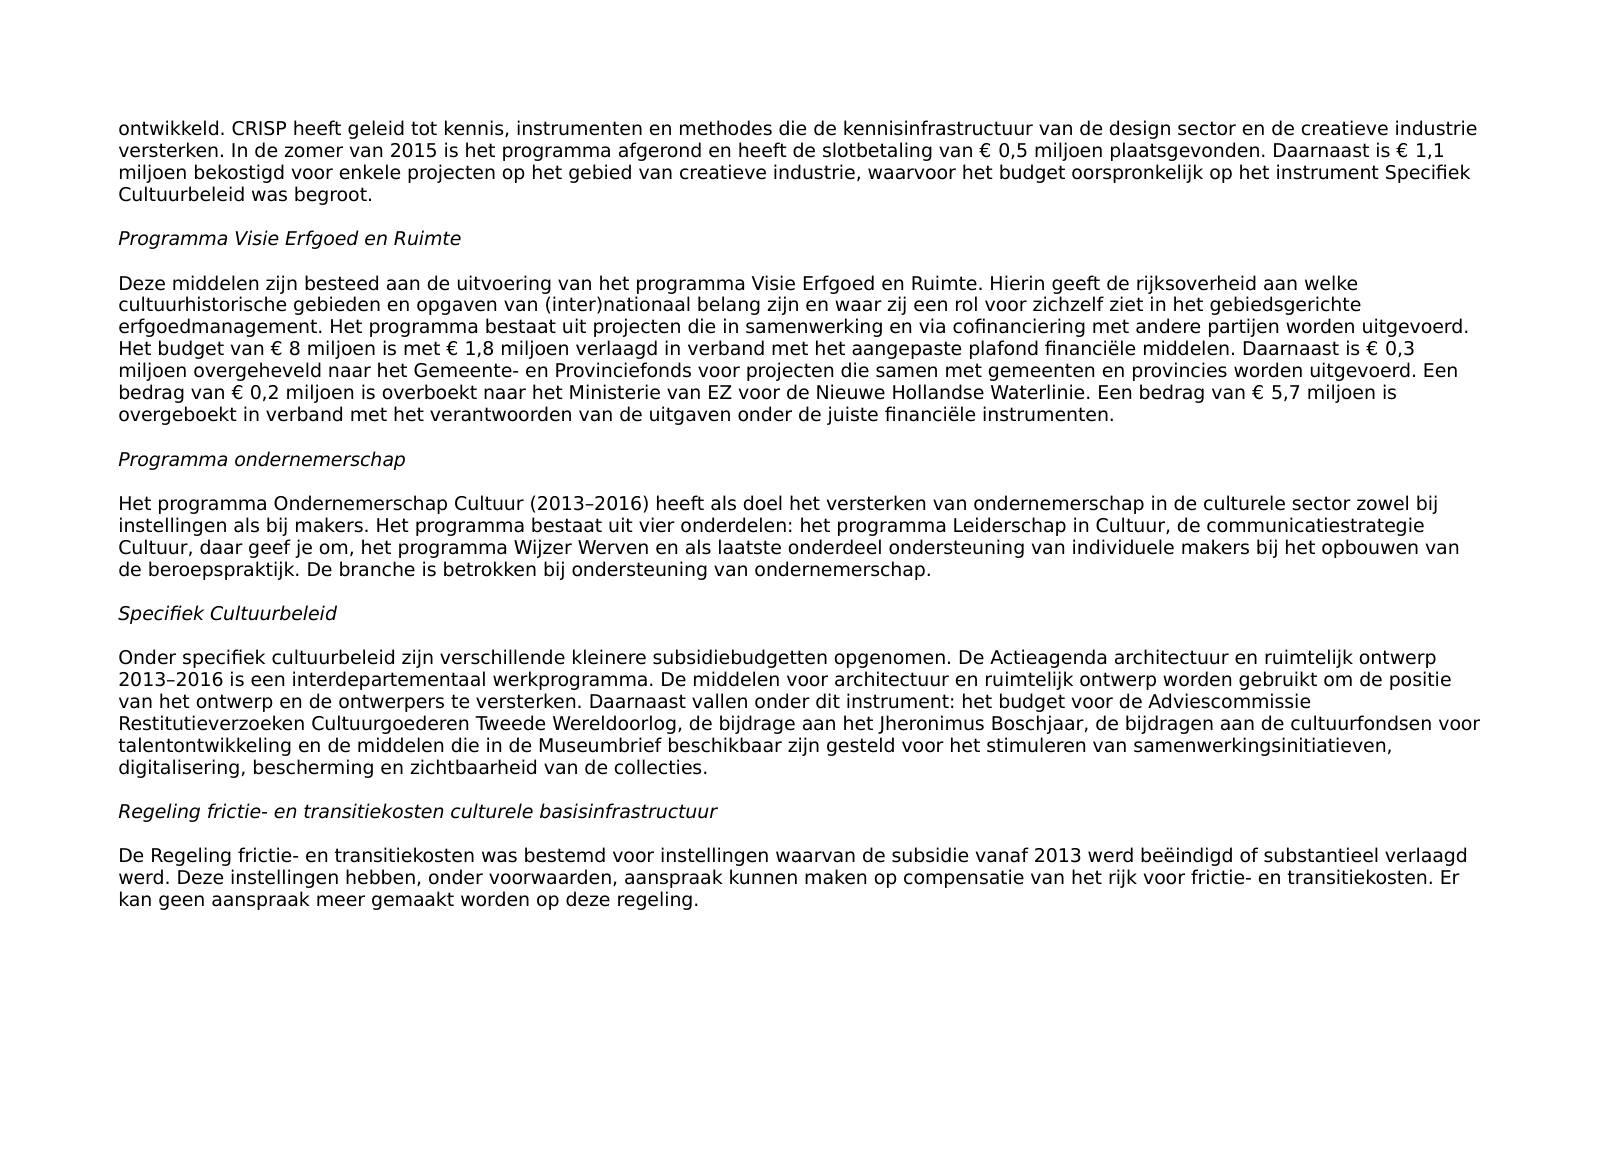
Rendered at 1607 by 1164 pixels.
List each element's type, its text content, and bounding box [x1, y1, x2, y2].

subtitle Regeling frictie- en transitiekosten culturele basisinfrastructuur [118, 801, 1488, 823]
subtitle Specifiek Cultuurbeleid [118, 603, 1488, 625]
text Onder specifiek cultuurbeleid zijn verschillende kleinere subsidiebudgetten opgenomen. De Actieagenda architectuur en ruimtelijk ontwerp 2013–2016 is een interdepartementaal werkprogramma. De middelen voor architectuur en ruimtelijk ontwerp worden gebruikt om de positie van het ontwerp en de ontwerpers te versterken. Daarnaast vallen onder dit instrument: het budget voor de Adviescommissie Restitutieverzoeken Cultuurgoederen Tweede Wereldoorlog, de bijdrage aan het Jheronimus Boschjaar, de bijdragen aan de cultuurfondsen voor talentontwikkeling en de middelen die in de Museumbrief beschikbaar zijn gesteld voor het stimuleren van samenwerkingsinitiatieven, digitalisering, bescherming en zichtbaarheid van de collecties. [118, 647, 1488, 779]
subtitle Programma Visie Erfgoed en Ruimte [118, 228, 1488, 250]
text De Regeling frictie- en transitiekosten was bestemd voor instellingen waarvan de subsidie vanaf 2013 werd beëindigd of substantieel verlaagd werd. Deze instellingen hebben, onder voorwaarden, aanspraak kunnen maken op compensatie van het rijk voor frictie- en transitiekosten. Er kan geen aanspraak meer gemaakt worden op deze regeling. [118, 845, 1488, 911]
text Deze middelen zijn besteed aan de uitvoering van het programma Visie Erfgoed en Ruimte. Hierin geeft de rijksoverheid aan welke cultuurhistorische gebieden en opgaven van (inter)nationaal belang zijn en waar zij een rol voor zichzelf ziet in het gebiedsgerichte erfgoedmanagement. Het programma bestaat uit projecten die in samenwerking en via cofinanciering met andere partijen worden uitgevoerd. [118, 272, 1488, 338]
text Het budget van € 8 miljoen is met € 1,8 miljoen verlaagd in verband met het aangepaste plafond financiële middelen. Daarnaast is € 0,3 miljoen overgeheveld naar het Gemeente- en Provinciefonds voor projecten die samen met gemeenten en provincies worden uitgevoerd. Een bedrag van € 0,2 miljoen is overboekt naar het Ministerie van EZ voor de Nieuwe Hollandse Waterlinie. Een bedrag van € 5,7 miljoen is overgeboekt in verband met het verantwoorden van de uitgaven onder de juiste financiële instrumenten. [118, 338, 1488, 426]
subtitle Programma ondernemerschap [118, 448, 1488, 470]
text Het programma Ondernemerschap Cultuur (2013–2016) heeft als doel het versterken van ondernemerschap in de culturele sector zowel bij instellingen als bij makers. Het programma bestaat uit vier onderdelen: het programma Leiderschap in Cultuur, de communicatiestrategie Cultuur, daar geef je om, het programma Wijzer Werven en als laatste onderdeel ondersteuning van individuele makers bij het opbouwen van de beroepspraktijk. De branche is betrokken bij ondersteuning van ondernemerschap. [118, 493, 1488, 581]
text ontwikkeld. CRISP heeft geleid tot kennis, instrumenten en methodes die de kennisinfrastructuur van de design sector en de creatieve industrie versterken. In de zomer van 2015 is het programma afgerond en heeft de slotbetaling van € 0,5 miljoen plaatsgevonden. Daarnaast is € 1,1 miljoen bekostigd voor enkele projecten op het gebied van creatieve industrie, waarvoor het budget oorspronkelijk op het instrument Specifiek Cultuurbeleid was begroot. [118, 118, 1488, 206]
